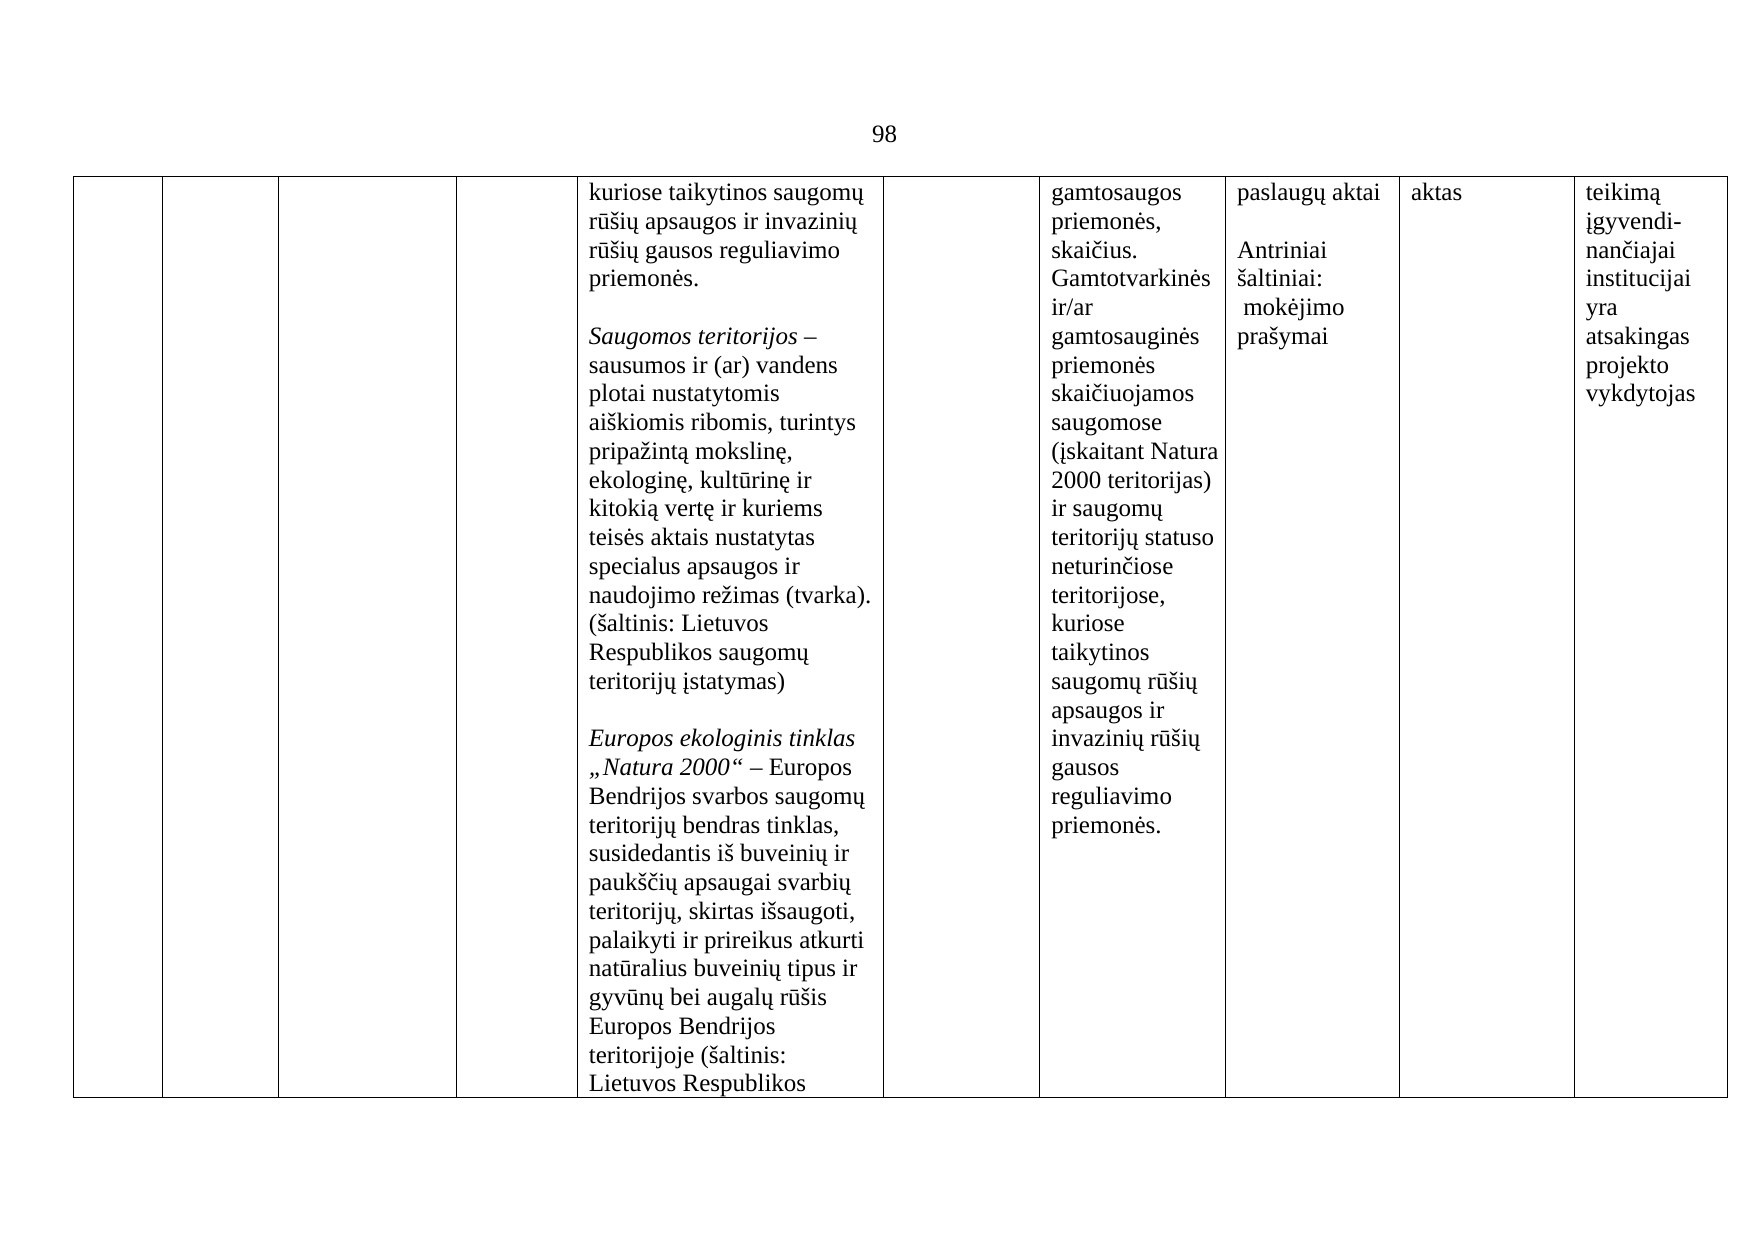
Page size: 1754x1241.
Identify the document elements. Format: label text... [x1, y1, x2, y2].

table_cell [279, 177, 456, 1097]
table_cell teikimą įgyvendi-nančiajai institucijai yra atsakingas projekto vykdytojas [1575, 177, 1727, 1097]
table_cell [74, 177, 162, 1097]
table_cell [457, 177, 577, 1097]
table_cell aktas [1400, 177, 1574, 1097]
table_cell paslaugų aktai Antriniai šaltiniai: mokėjimo prašymai [1226, 177, 1399, 1097]
table_cell kuriose taikytinos saugomų rūšių apsaugos ir invazinių rūšių gausos reguliavimo priemonės. Saugomos teritorijos – sausumos ir (ar) vandens plotai nustatytomis aiškiomis ribomis, turintys pripažintą mokslinę, ekologinę, kultūrinę ir kitokią vertę ir kuriems teisės aktais nustatytas specialus apsaugos ir naudojimo režimas (tvarka). (šaltinis: Lietuvos Respublikos saugomų teritorijų įstatymas) Europos ekologinis tinklas „Natura 2000“ – Europos Bendrijos svarbos saugomų teritorijų bendras tinklas, susidedantis iš buveinių ir paukščių apsaugai svarbių teritorijų, skirtas išsaugoti, palaikyti ir prireikus atkurti natūralius buveinių tipus ir gyvūnų bei augalų rūšis Europos Bendrijos teritorijoje (šaltinis: Lietuvos Respublikos [578, 177, 883, 1097]
table_cell [163, 177, 278, 1097]
table_cell [884, 177, 1039, 1097]
table_cell gamtosaugos priemonės, skaičius. Gamtotvarkinės ir/ar gamtosauginės priemonės skaičiuojamos saugomose (įskaitant Natura 2000 teritorijas) ir saugomų teritorijų statuso neturinčiose teritorijose, kuriose taikytinos saugomų rūšių apsaugos ir invazinių rūšių gausos reguliavimo priemonės. [1040, 177, 1225, 1097]
